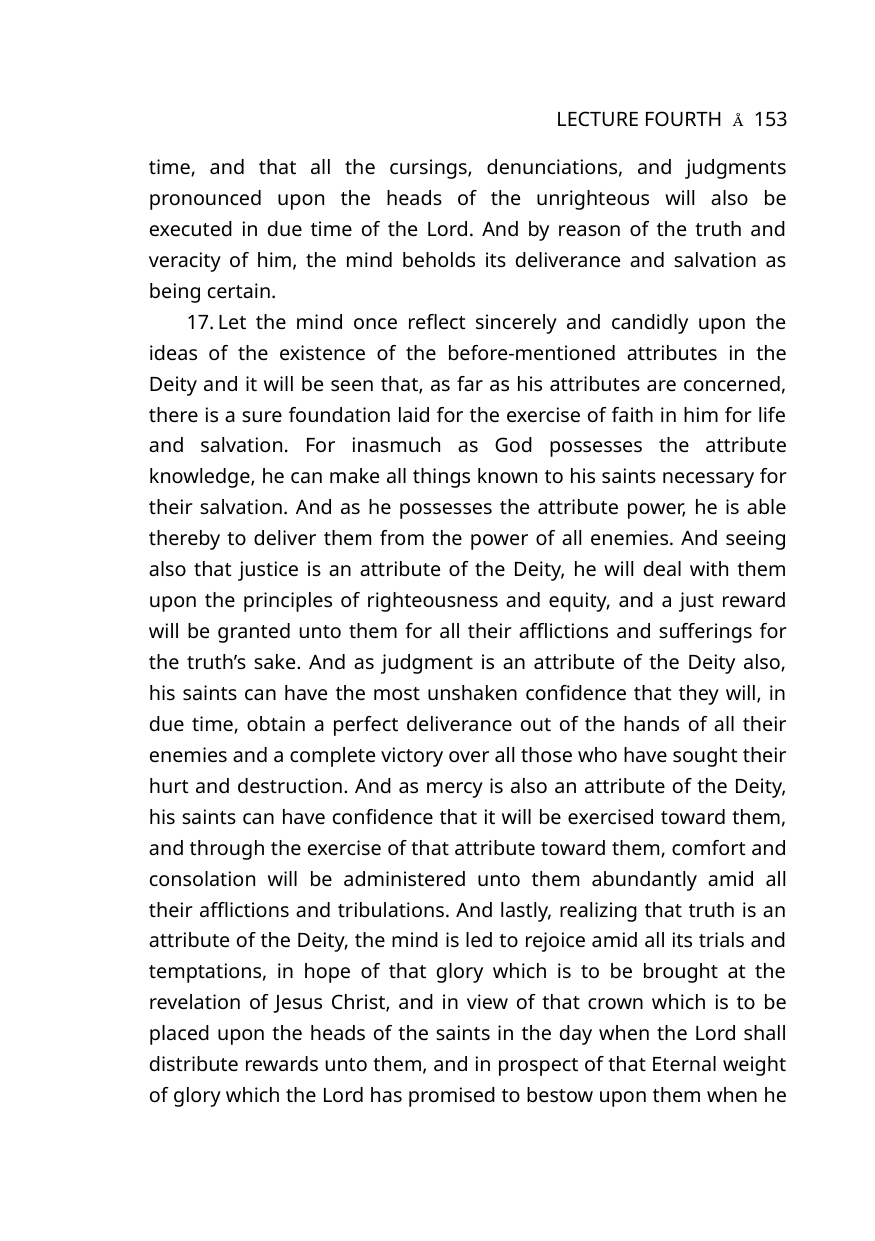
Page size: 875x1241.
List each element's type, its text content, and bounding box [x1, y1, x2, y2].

text time, and that all the cursings, denunciations, and judgments pronounced upon the heads of the unrighteous will also be executed in due time of the Lord. And by reason of the truth and veracity of him, the mind beholds its deliverance and salvation as being certain. [149, 153, 787, 304]
text 17. Let the mind once reflect sincerely and candidly upon the ideas of the existence of the before-mentioned attributes in the Deity and it will be seen that, as far as his attributes are concerned, there is a sure foundation laid for the exercise of faith in him for life and salvation. For inasmuch as God possesses the attribute knowledge, he can make all things known to his saints necessary for their salvation. And as he possesses the attribute power, he is able thereby to deliver them from the power of all enemies. And seeing also that justice is an attribute of the Deity, he will deal with them upon the principles of righteousness and equity, and a just reward will be granted unto them for all their afflictions and sufferings for the truth’s sake. And as judgment is an attribute of the Deity also, his saints can have the most unshaken confidence that they will, in due time, obtain a perfect deliverance out of the hands of all their enemies and a complete victory over all those who have sought their hurt and destruction. And as mercy is also an attribute of the Deity, his saints can have confidence that it will be exercised toward them, and through the exercise of that attribute toward them, comfort and consolation will be administered unto them abundantly amid all their afflictions and tribulations. And lastly, realizing that truth is an attribute of the Deity, the mind is led to rejoice amid all its trials and temptations, in hope of that glory which is to be brought at the revelation of Jesus Christ, and in view of that crown which is to be placed upon the heads of the saints in the day when the Lord shall distribute rewards unto them, and in prospect of that Eternal weight of glory which the Lord has promised to bestow upon them when he [149, 308, 787, 1108]
